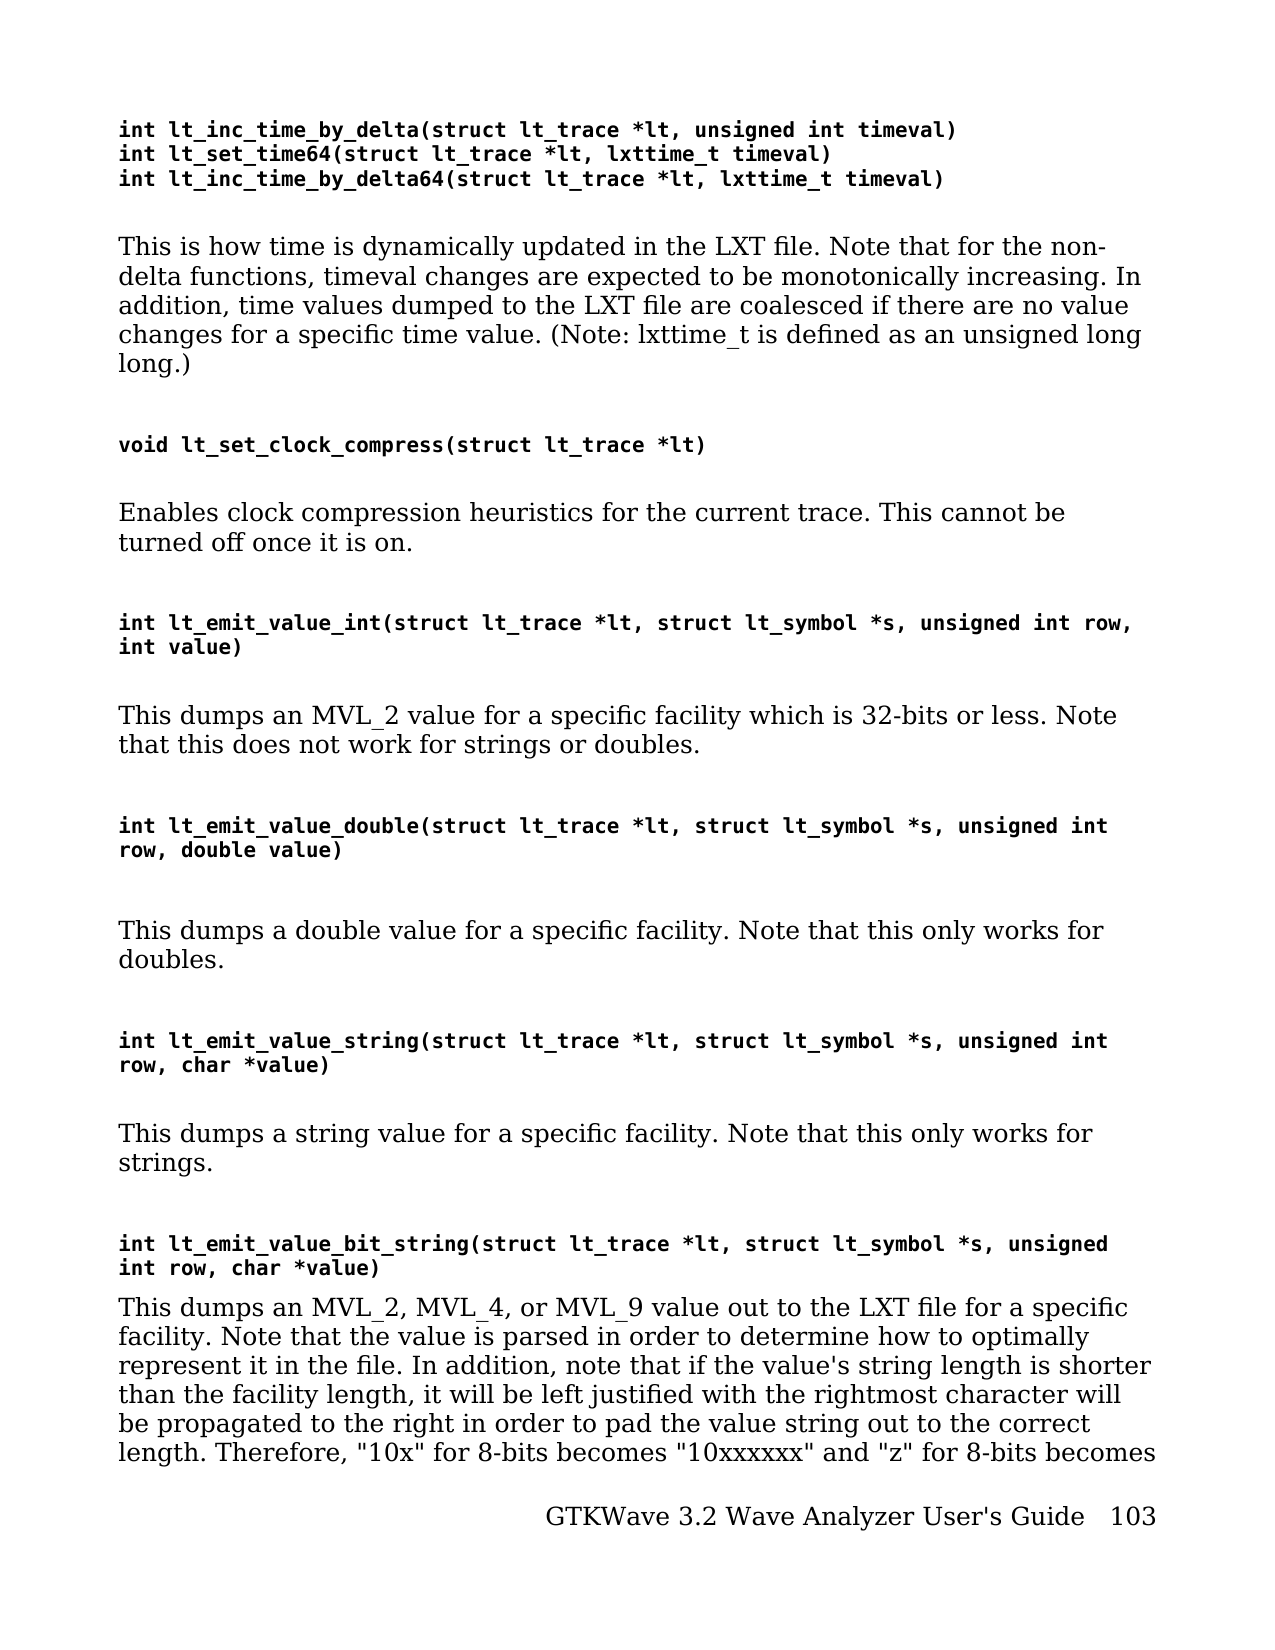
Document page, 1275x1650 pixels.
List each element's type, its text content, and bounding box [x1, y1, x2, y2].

text int lt_inc_time_by_delta(struct lt_trace *lt, unsigned int timeval) int lt_set_time64(struct lt_trace *lt, lxttime_t timeval) int lt_inc_time_by_delta64(struct lt_trace *lt, lxttime_t timeval) [118, 118, 1157, 191]
text Enables clock compression heuristics for the current trace. This cannot be turned off once it is on. [118, 469, 1157, 557]
text This is how time is dynamically updated in the LXT file. Note that for the non-delta functions, timeval changes are expected to be monotonically increasing. In addition, time values dumped to the LXT file are coalesced if there are no value changes for a specific time value. (Note: lxttime_t is defined as an unsigned long long.) [118, 203, 1157, 378]
text int lt_emit_value_bit_string(struct lt_trace *lt, struct lt_symbol *s, unsigned int row, char *value) [118, 1232, 1157, 1280]
text int lt_emit_value_double(struct lt_trace *lt, struct lt_symbol *s, unsigned int row, double value) [118, 814, 1157, 862]
text This dumps an MVL_2, MVL_4, or MVL_9 value out to the LXT file for a specific facility. Note that the value is parsed in order to determine how to optimally represent it in the file. In addition, note that if the value's string length is shorter than the facility length, it will be left justified with the rightmost character will be propagated to the right in order to pad the value string out to the correct length. Therefore, "10x" for 8-bits becomes "10xxxxxx" and "z" for 8-bits becomes [118, 1293, 1157, 1468]
text int lt_emit_value_string(struct lt_trace *lt, struct lt_symbol *s, unsigned int row, char *value) [118, 1029, 1157, 1077]
text This dumps a string value for a specific facility. Note that this only works for strings. [118, 1090, 1157, 1177]
text This dumps a double value for a specific facility. Note that this only works for doubles. [118, 916, 1157, 975]
text int lt_emit_value_int(struct lt_trace *lt, struct lt_symbol *s, unsigned int row, int value) [118, 611, 1157, 659]
text void lt_set_clock_compress(struct lt_trace *lt) [118, 433, 1157, 457]
text This dumps an MVL_2 value for a specific facility which is 32-bits or less. Note that this does not work for strings or doubles. [118, 672, 1157, 759]
